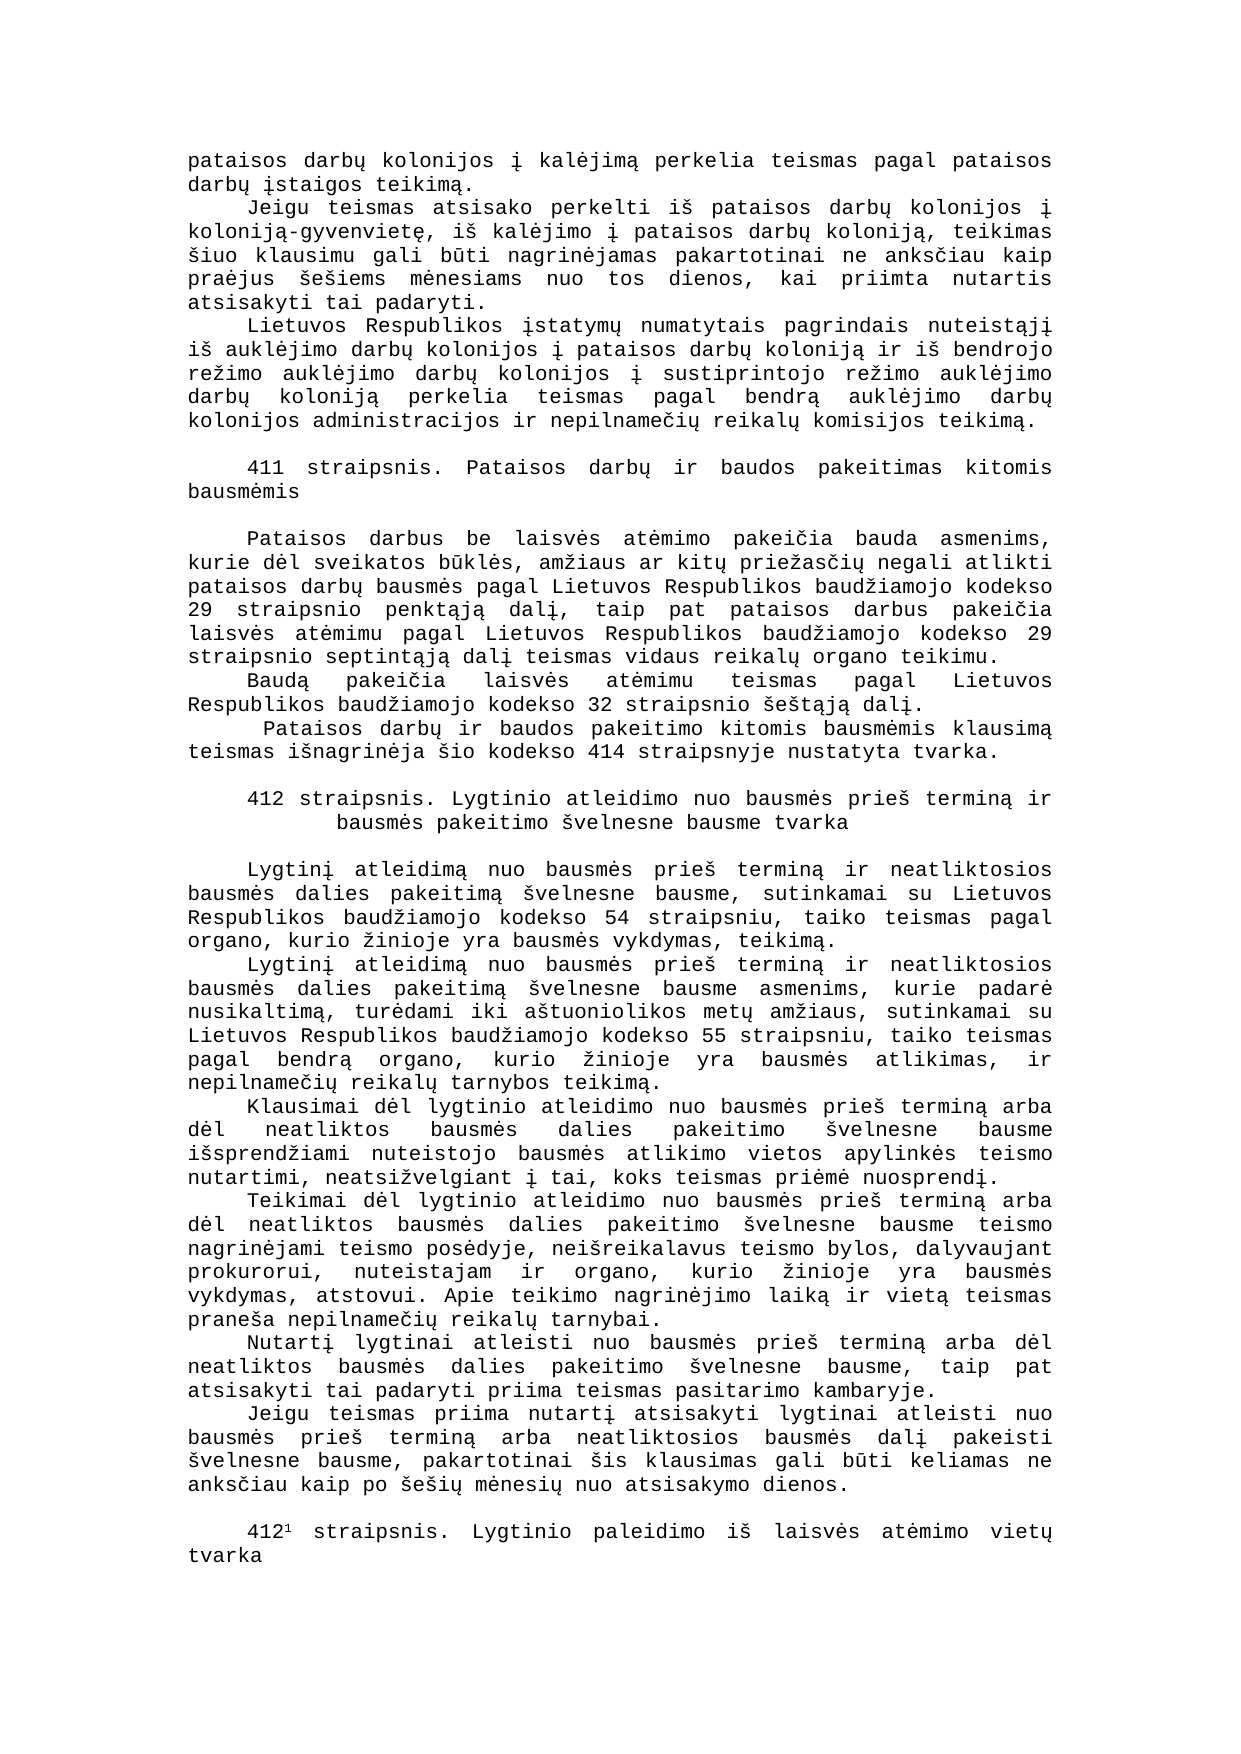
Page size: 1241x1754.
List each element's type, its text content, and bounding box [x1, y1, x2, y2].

text Teikimai dėl lygtinio atleidimo nuo bausmės prieš terminą arba dėl neatliktos bausmės dalies pakeitimo švelnesne bausme teismo nagrinėjami teismo posėdyje, neišreikalavus teismo bylos, dalyvaujant prokurorui, nuteistajam ir organo, kurio žinioje yra bausmės vykdymas, atstovui. Apie teikimo nagrinėjimo laiką ir vietą teismas praneša nepilnamečių reikalų tarnybai. [187, 1190, 1053, 1332]
text Lygtinį atleidimą nuo bausmės prieš terminą ir neatliktosios bausmės dalies pakeitimą švelnesne bausme, sutinkamai su Lietuvos Respublikos baudžiamojo kodekso 54 straipsniu, taiko teismas pagal organo, kurio žinioje yra bausmės vykdymas, teikimą. [187, 859, 1053, 954]
text Lygtinį atleidimą nuo bausmės prieš terminą ir neatliktosios bausmės dalies pakeitimą švelnesne bausme asmenims, kurie padarė nusikaltimą, turėdami iki aštuoniolikos metų amžiaus, sutinkamai su Lietuvos Respublikos baudžiamojo kodekso 55 straipsniu, taiko teismas pagal bendrą organo, kurio žinioje yra bausmės atlikimas, ir nepilnamečių reikalų tarnybos teikimą. [187, 954, 1053, 1096]
text 412 straipsnis. Lygtinio atleidimo nuo bausmės prieš terminą ir bausmės pakeitimo švelnesne bausme tvarka [247, 788, 1053, 836]
text 411 straipsnis. Pataisos darbų ir baudos pakeitimas kitomis bausmėmis [187, 457, 1053, 505]
text Jeigu teismas priima nutartį atsisakyti lygtinai atleisti nuo bausmės prieš terminą arba neatliktosios bausmės dalį pakeisti švelnesne bausme, pakartotinai šis klausimas gali būti keliamas ne anksčiau kaip po šešių mėnesių nuo atsisakymo dienos. [187, 1403, 1053, 1498]
text Baudą pakeičia laisvės atėmimu teismas pagal Lietuvos Respublikos baudžiamojo kodekso 32 straipsnio šeštąją dalį. [187, 670, 1053, 717]
text Klausimai dėl lygtinio atleidimo nuo bausmės prieš terminą arba dėl neatliktos bausmės dalies pakeitimo švelnesne bausme išsprendžiami nuteistojo bausmės atlikimo vietos apylinkės teismo nutartimi, neatsižvelgiant į tai, koks teismas priėmė nuosprendį. [187, 1096, 1053, 1190]
text Pataisos darbus be laisvės atėmimo pakeičia bauda asmenims, kurie dėl sveikatos būklės, amžiaus ar kitų priežasčių negali atlikti pataisos darbų bausmės pagal Lietuvos Respublikos baudžiamojo kodekso 29 straipsnio penktąją dalį, taip pat pataisos darbus pakeičia laisvės atėmimu pagal Lietuvos Respublikos baudžiamojo kodekso 29 straipsnio septintąją dalį teismas vidaus reikalų organo teikimu. [187, 528, 1053, 670]
text Jeigu teismas atsisako perkelti iš pataisos darbų kolonijos į koloniją-gyvenvietę, iš kalėjimo į pataisos darbų koloniją, teikimas šiuo klausimu gali būti nagrinėjamas pakartotinai ne anksčiau kaip praėjus šešiems mėnesiams nuo tos dienos, kai priimta nutartis atsisakyti tai padaryti. [187, 197, 1053, 316]
text Lietuvos Respublikos įstatymų numatytais pagrindais nuteistąjį iš auklėjimo darbų kolonijos į pataisos darbų koloniją ir iš bendrojo režimo auklėjimo darbų kolonijos į sustiprintojo režimo auklėjimo darbų koloniją perkelia teismas pagal bendrą auklėjimo darbų kolonijos administracijos ir nepilnamečių reikalų komisijos teikimą. [187, 316, 1053, 434]
text Nutartį lygtinai atleisti nuo bausmės prieš terminą arba dėl neatliktos bausmės dalies pakeitimo švelnesne bausme, taip pat atsisakyti tai padaryti priima teismas pasitarimo kambaryje. [187, 1332, 1053, 1403]
text 4121 straipsnis. Lygtinio paleidimo iš laisvės atėmimo vietų tvarka [187, 1521, 1053, 1569]
text pataisos darbų kolonijos į kalėjimą perkelia teismas pagal pataisos darbų įstaigos teikimą. [187, 150, 1053, 197]
text Pataisos darbų ir baudos pakeitimo kitomis bausmėmis klausimą teismas išnagrinėja šio kodekso 414 straipsnyje nustatyta tvarka. [187, 717, 1053, 765]
